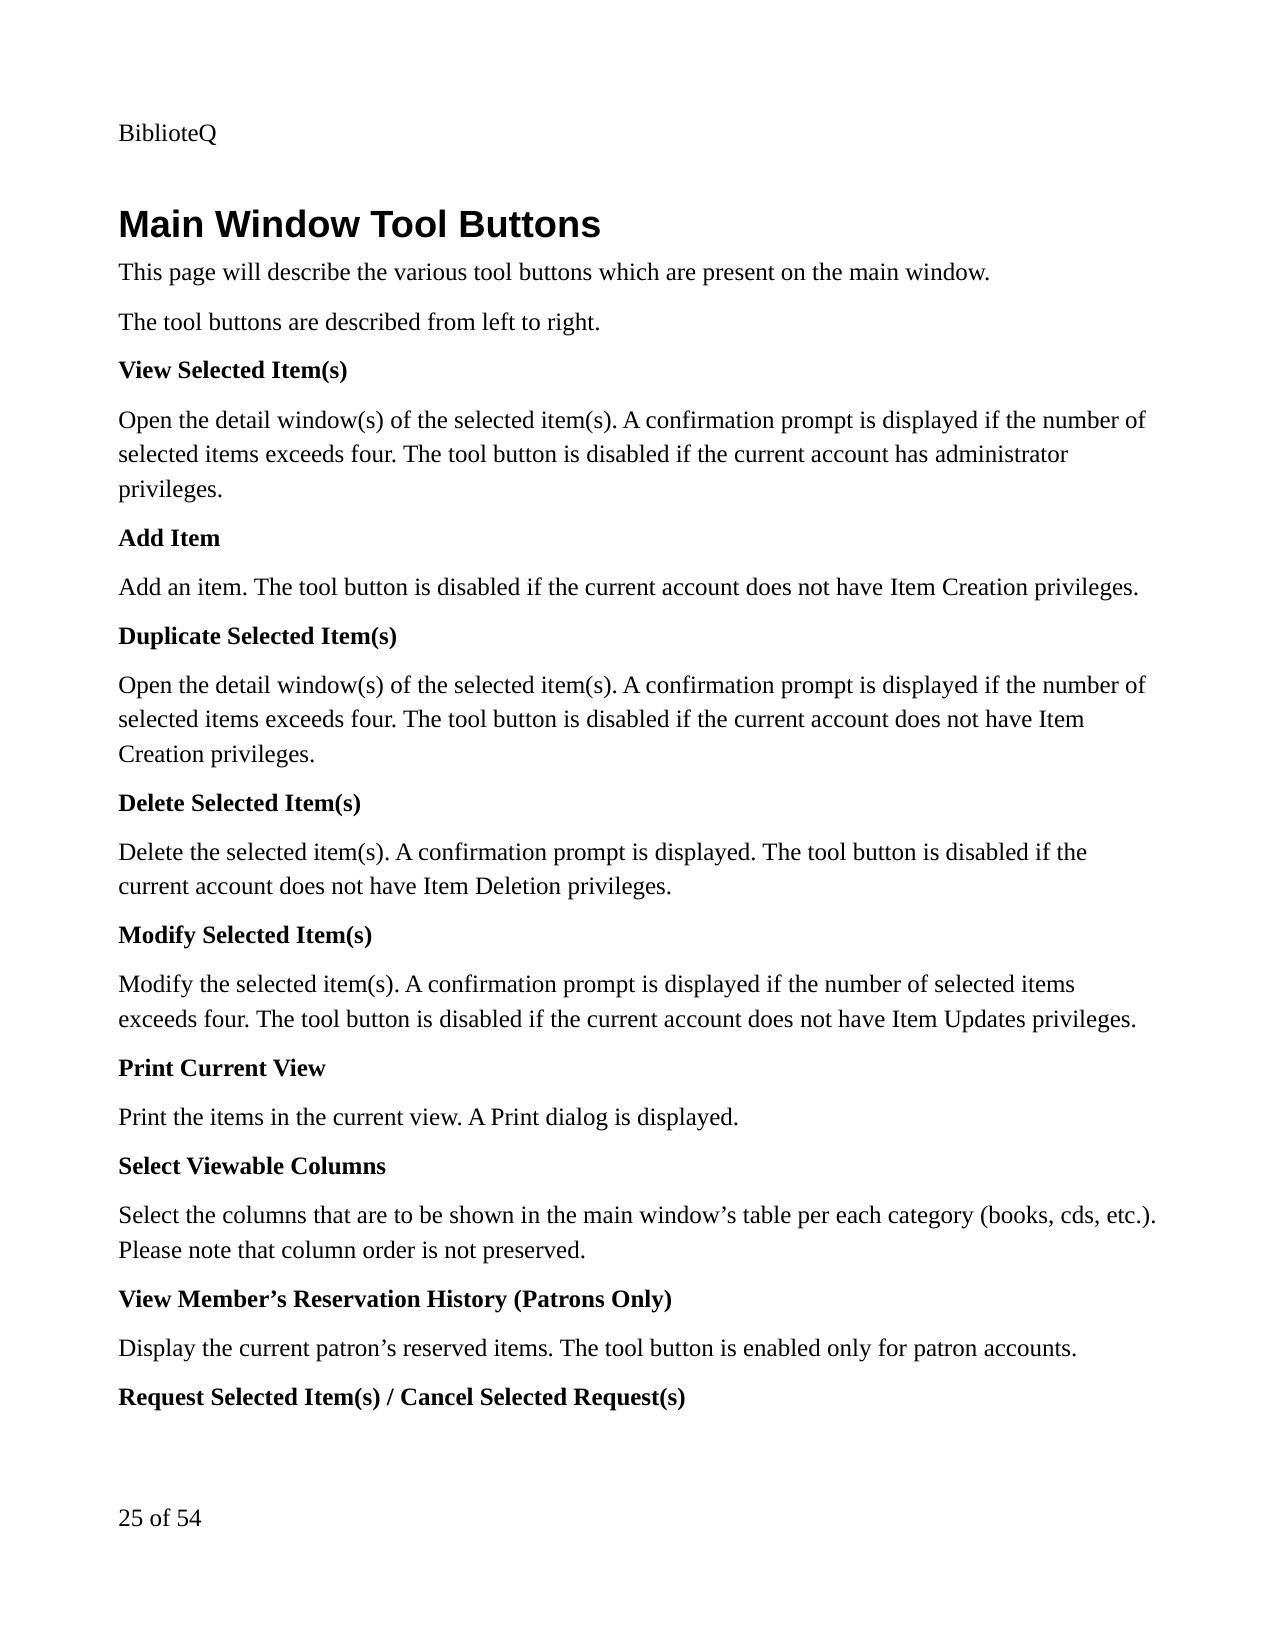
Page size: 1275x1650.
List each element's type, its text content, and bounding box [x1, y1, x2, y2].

text Add an item. The tool button is disabled if the current account does not have Item Creation privileges. [118, 572, 1157, 601]
text Modify Selected Item(s) [118, 921, 1157, 949]
text Delete Selected Item(s) [118, 788, 1157, 817]
text View Member’s Reservation History (Patrons Only) [118, 1284, 1157, 1313]
text This page will describe the various tool buttons which are present on the main window. [118, 257, 1157, 286]
text Select the columns that are to be shown in the main window’s table per each category (books, cds, etc.). Please note that column order is not preserved. [118, 1200, 1157, 1263]
text Open the detail window(s) of the selected item(s). A confirmation prompt is displayed if the number of selected items exceeds four. The tool button is disabled if the current account has administrator privileges. [118, 405, 1157, 502]
text The tool buttons are described from left to right. [118, 307, 1157, 335]
text Duplicate Selected Item(s) [118, 621, 1157, 649]
text Open the detail window(s) of the selected item(s). A confirmation prompt is displayed if the number of selected items exceeds four. The tool button is disabled if the current account does not have Item Creation privileges. [118, 670, 1157, 768]
text Select Viewable Columns [118, 1151, 1157, 1180]
text Add Item [118, 523, 1157, 551]
text Request Selected Item(s) / Cancel Selected Request(s) [118, 1382, 1157, 1411]
subtitle Main Window Tool Buttons [118, 201, 1157, 245]
text Delete the selected item(s). A confirmation prompt is displayed. The tool button is disabled if the current account does not have Item Deletion privileges. [118, 837, 1157, 900]
text View Selected Item(s) [118, 356, 1157, 384]
text Print the items in the current view. A Print dialog is displayed. [118, 1102, 1157, 1131]
text Display the current patron’s reserved items. The tool button is enabled only for patron accounts. [118, 1333, 1157, 1362]
text Modify the selected item(s). A confirmation prompt is displayed if the number of selected items exceeds four. The tool button is disabled if the current account does not have Item Updates privileges. [118, 969, 1157, 1033]
text Print Current View [118, 1053, 1157, 1082]
